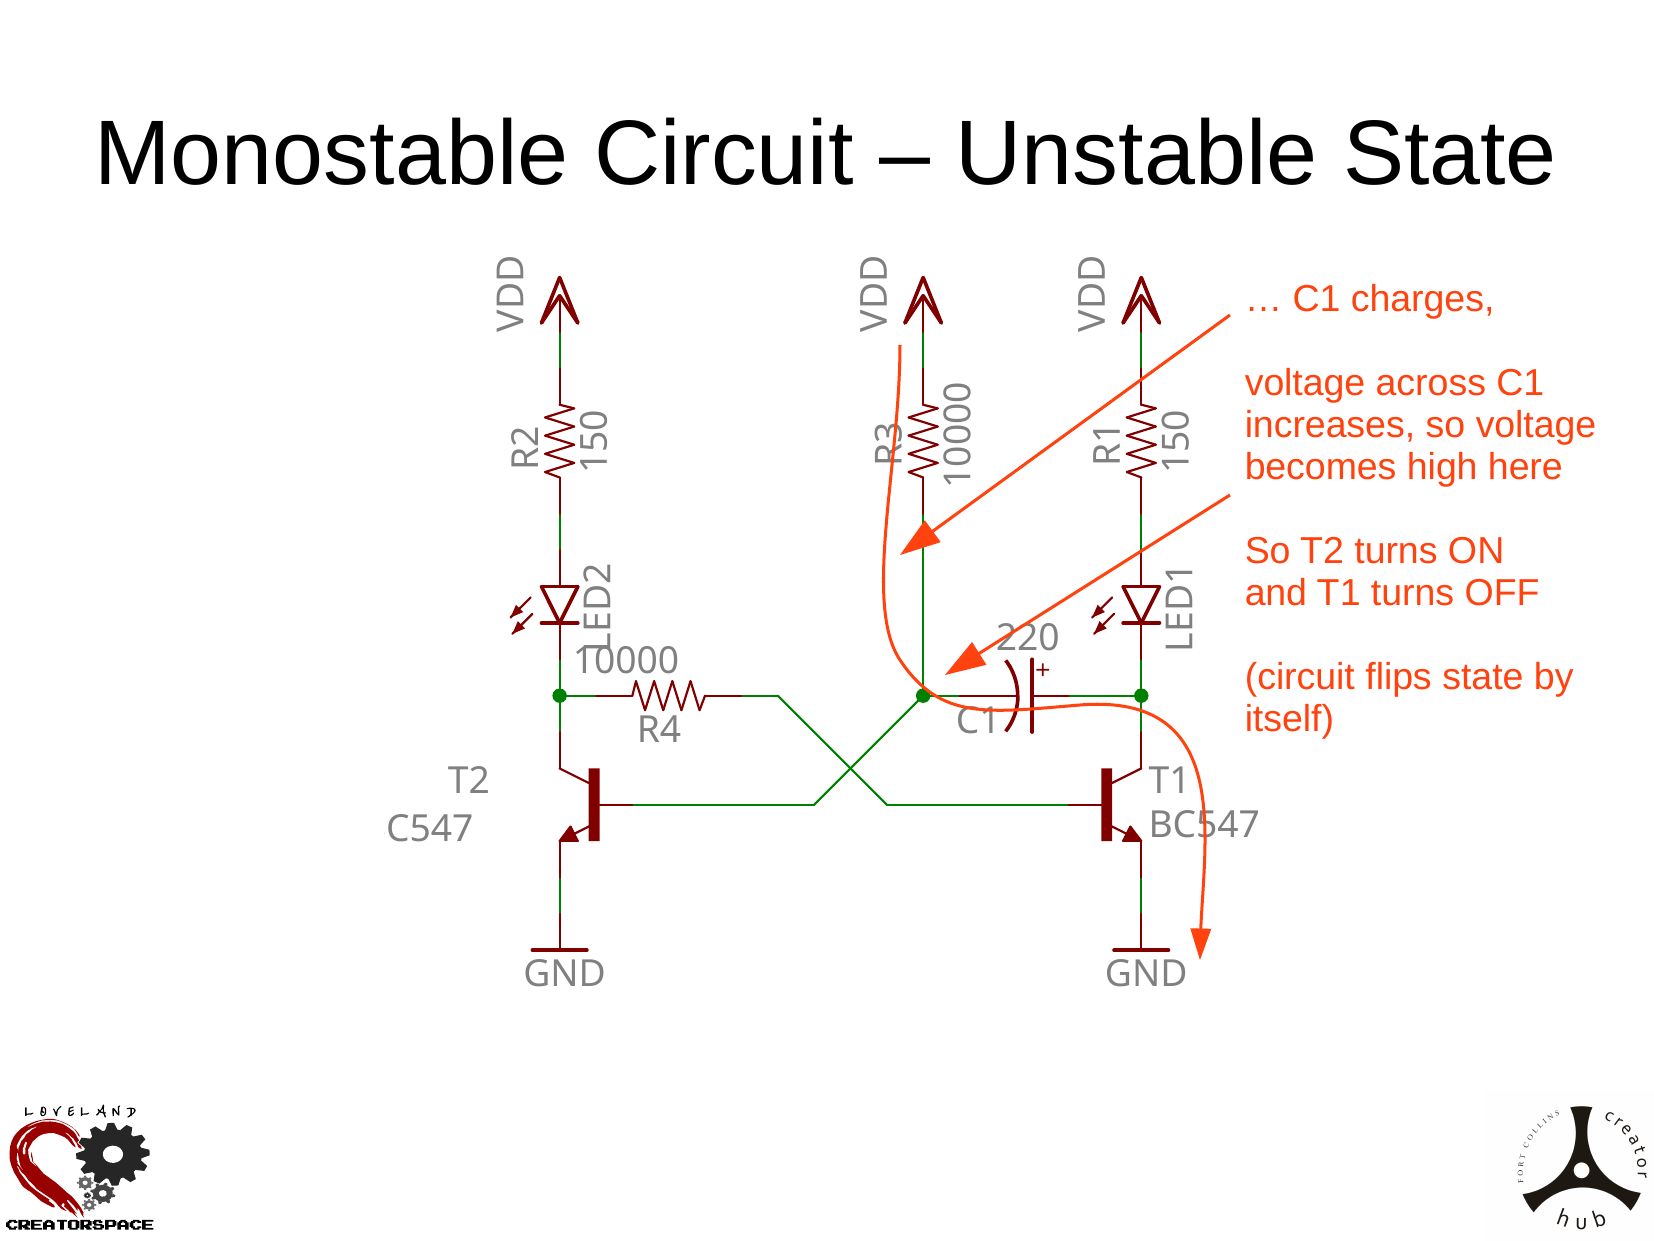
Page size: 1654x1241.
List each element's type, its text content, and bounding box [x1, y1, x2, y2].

picture [384, 245, 1270, 996]
text_box … C1 charges, voltage across C1 increases, so voltage becomes high here So T2 turns ON and T1 turns OFF (circuit flips state by itself) [1230, 270, 1612, 747]
picture [1485, 1090, 1654, 1241]
title Monostable Circuit – Unstable State [82, 49, 1571, 257]
